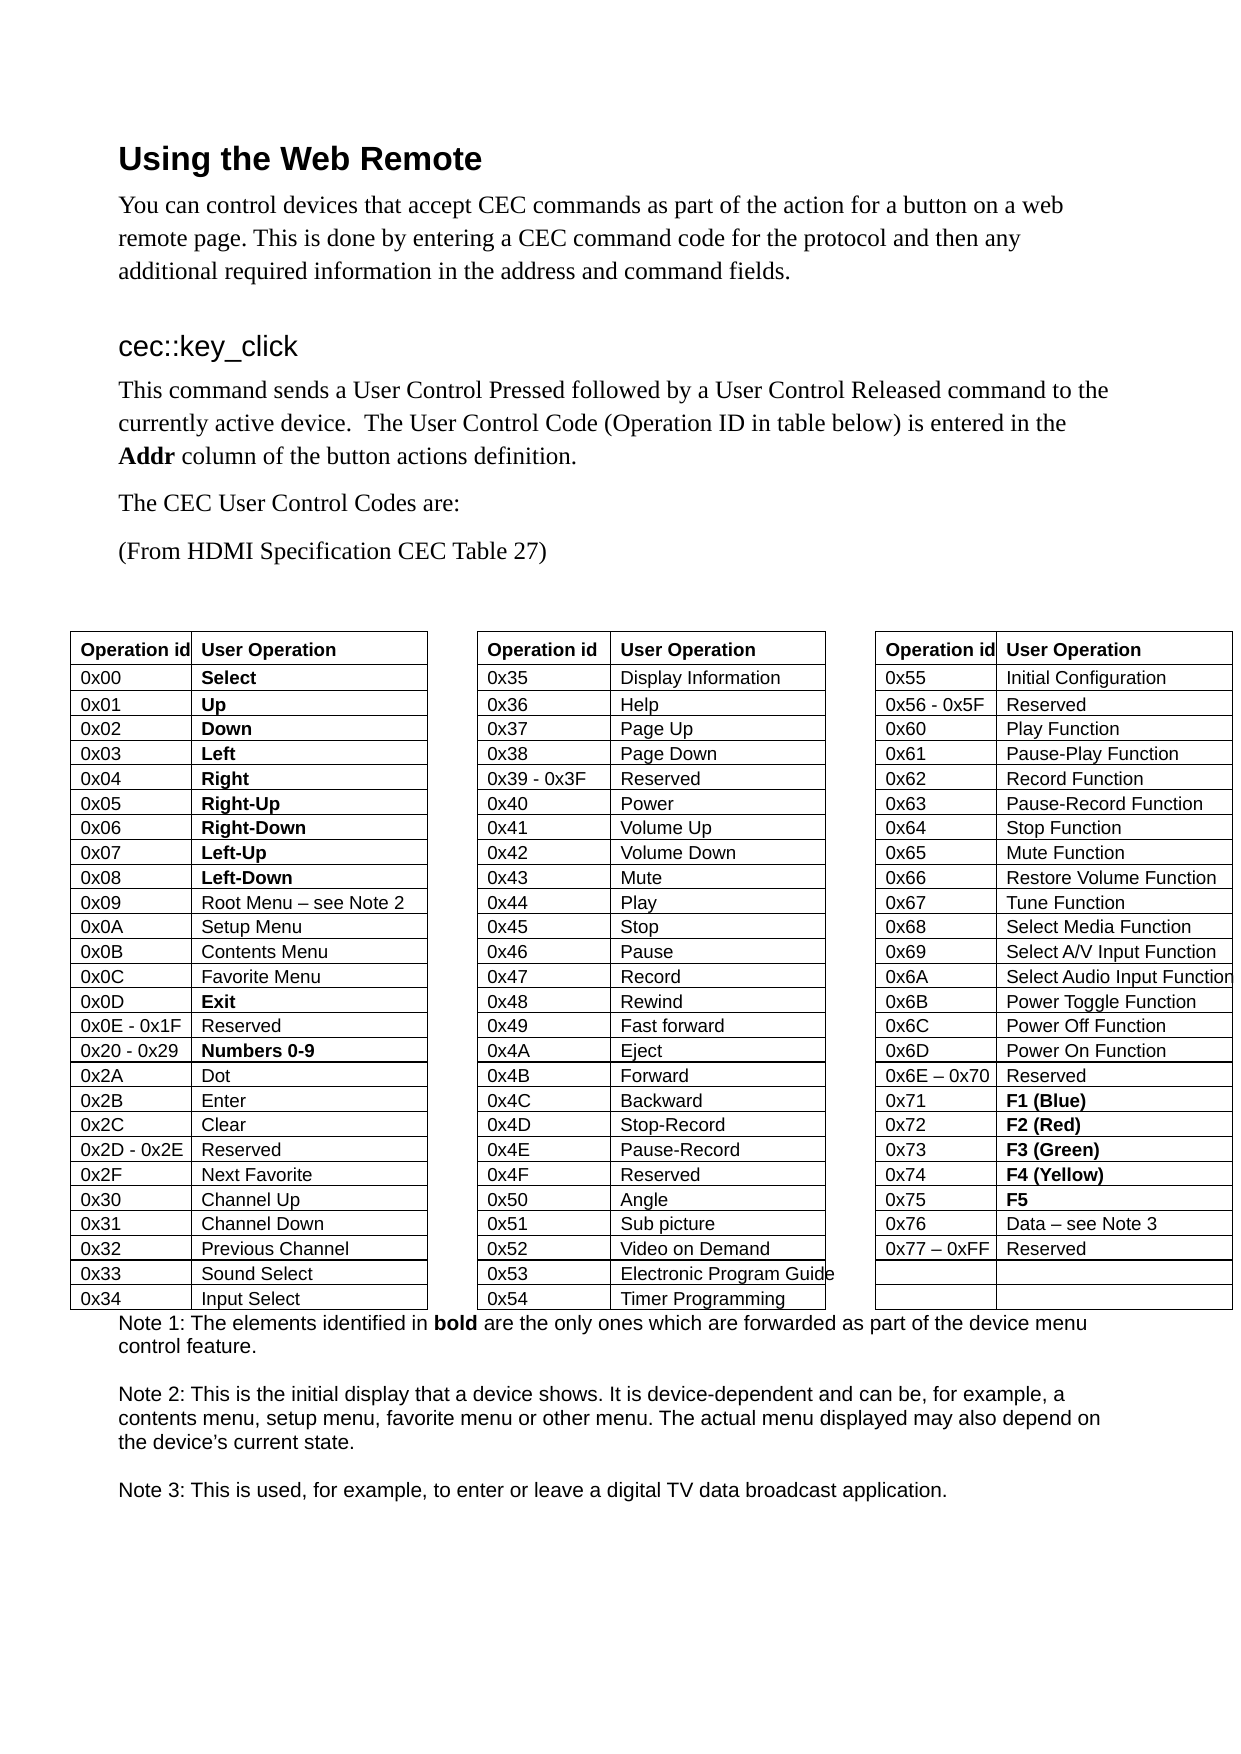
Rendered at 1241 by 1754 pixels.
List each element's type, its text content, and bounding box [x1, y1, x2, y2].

text Note 1: The elements identified in bold are the only ones which are forwarded as part of the device menu control feature. [118, 612, 1122, 1358]
subtitle cec::key_click [118, 329, 1122, 362]
text You can control devices that accept CEC commands as part of the action for a button on a web remote page. This is done by entering a CEC command code for the protocol and then any additional required information in the address and command fields. [118, 190, 1122, 285]
text Note 3: This is used, for example, to enter or leave a digital TV data broadcast application. [118, 1478, 1122, 1502]
text The CEC User Control Codes are: [118, 488, 1122, 517]
text This command sends a User Control Pressed followed by a User Control Released command to the currently active device. The User Control Code (Operation ID in table below) is entered in the Addr column of the button actions definition. [118, 375, 1122, 469]
subtitle Using the Web Remote [118, 139, 1122, 178]
text Note 2: This is the initial display that a device shows. It is device-dependent and can be, for example, a contents menu, setup menu, favorite menu or other menu. The actual menu displayed may also depend on the device’s current state. [118, 1382, 1122, 1454]
text (From HDMI Specification CEC Table 27) [118, 536, 1122, 565]
